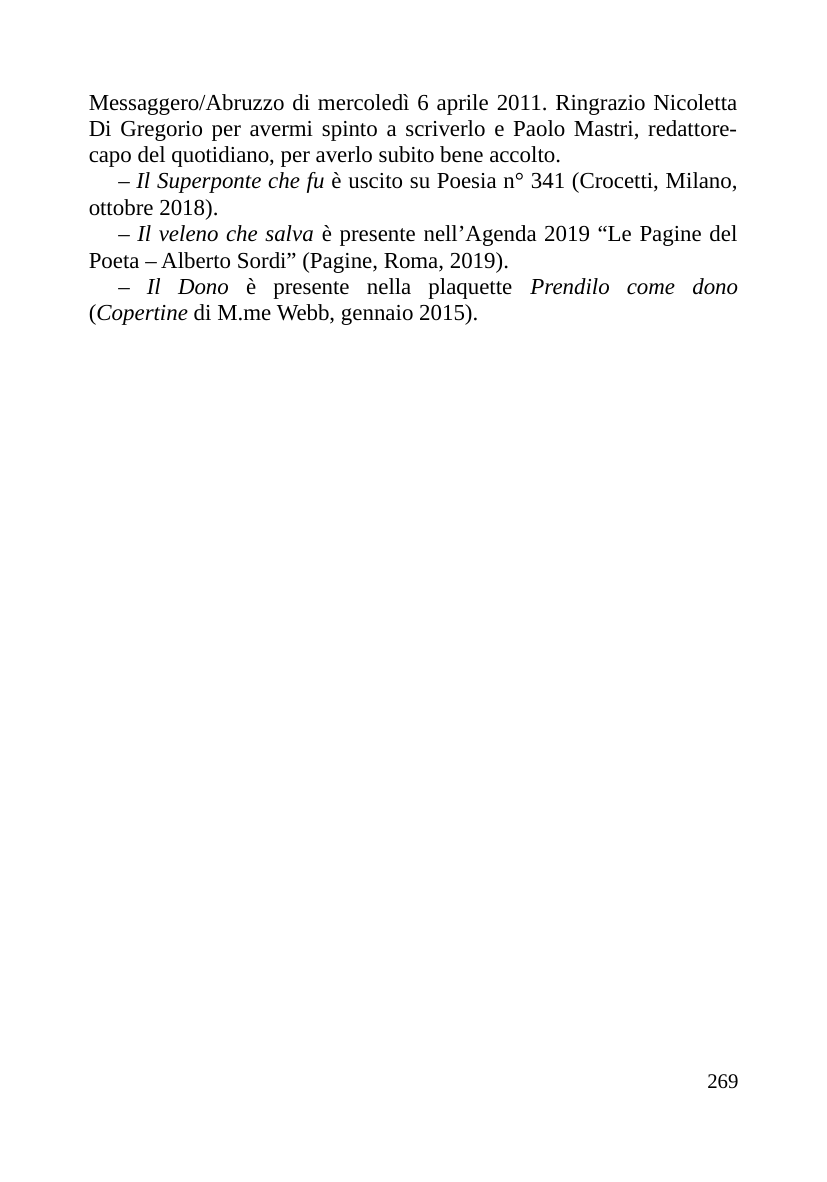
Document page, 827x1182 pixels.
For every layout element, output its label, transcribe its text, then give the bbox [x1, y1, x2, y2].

text – Il veleno che salva è presente nell’Agenda 2019 “Le Pagine del Poeta – Alberto Sordi” (Pagine, Roma, 2019). [88, 220, 738, 273]
text Messaggero/Abruzzo di mercoledì 6 aprile 2011. Ringrazio Nicoletta Di Gregorio per avermi spinto a scriverlo e Paolo Mastri, redattore-capo del quotidiano, per averlo subito bene accolto. [88, 88, 738, 168]
text – Il Dono è presente nella plaquette Prendilo come dono (Copertine di M.me Webb, gennaio 2015). [88, 273, 738, 326]
text – Il Superponte che fu è uscito su Poesia n° 341 (Crocetti, Milano, ottobre 2018). [88, 168, 738, 220]
